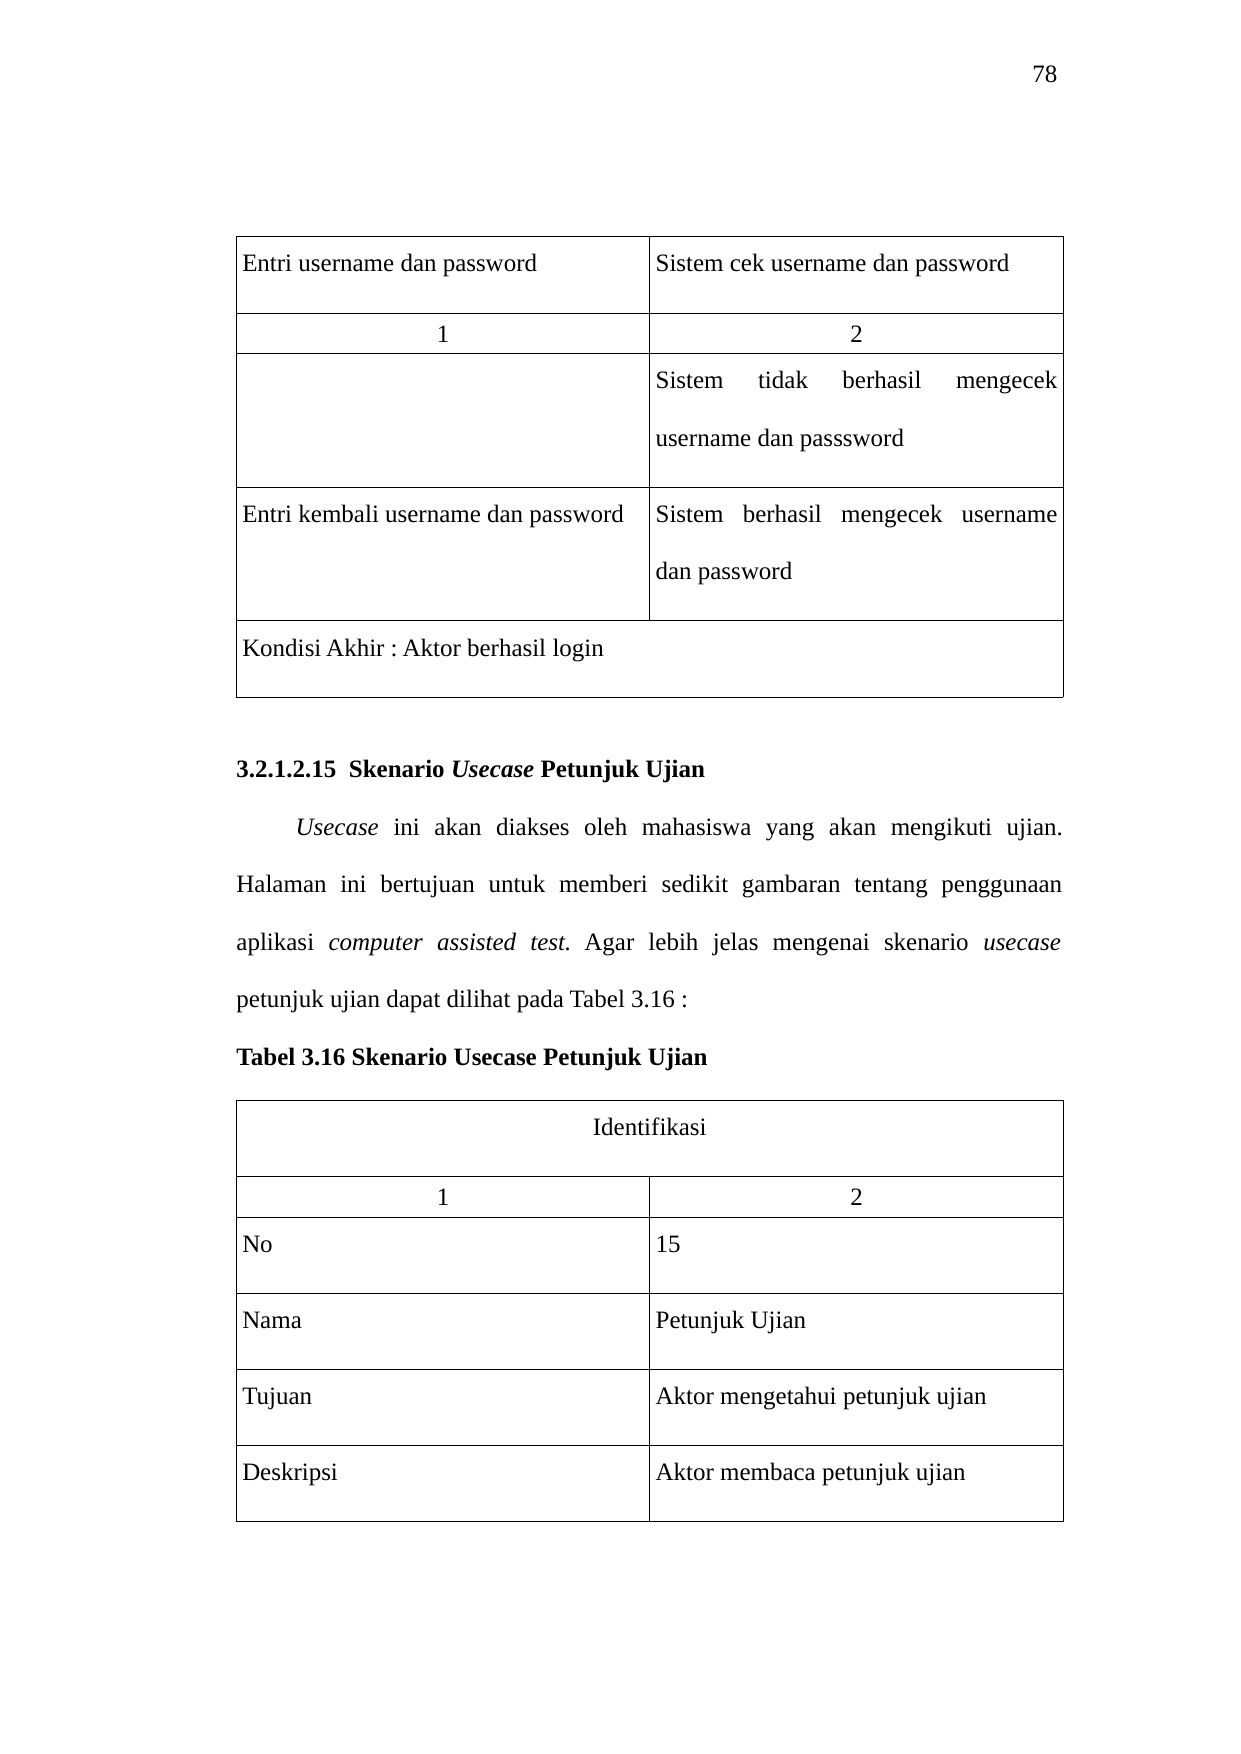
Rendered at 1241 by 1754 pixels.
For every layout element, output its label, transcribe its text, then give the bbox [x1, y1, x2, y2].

subtitle Skenario Usecase Petunjuk Ujian [236, 754, 1063, 783]
table_cell Tujuan [237, 1370, 649, 1445]
table_cell Entri username dan password [237, 237, 649, 312]
table_cell Deskripsi [237, 1446, 649, 1521]
table_cell Kondisi Akhir : Aktor berhasil login [237, 621, 1063, 697]
table_header Identifikasi [237, 1101, 1063, 1176]
text Tabel 3.16 Skenario Usecase Petunjuk Ujian [236, 1042, 1063, 1071]
table_cell 15 [650, 1218, 1063, 1293]
table_cell Aktor membaca petunjuk ujian [650, 1446, 1063, 1521]
table_cell Sistem tidak berhasil mengecek username dan passsword [650, 354, 1063, 487]
table_cell 1 [237, 1177, 649, 1216]
table_cell Sistem cek username dan password [650, 237, 1063, 312]
table_cell 1 [237, 314, 649, 353]
table_cell [237, 354, 649, 487]
table_cell No [237, 1218, 649, 1293]
table_cell Nama [237, 1294, 649, 1369]
text Usecase ini akan diakses oleh mahasiswa yang akan mengikuti ujian. Halaman ini bertujuan untuk memberi sedikit gambaran tentang penggunaan aplikasi computer assisted test. Agar lebih jelas mengenai skenario usecase petunjuk ujian dapat dilihat pada Tabel 3.16 : [236, 812, 1063, 1013]
table_cell 2 [650, 314, 1063, 353]
table_cell Petunjuk Ujian [650, 1294, 1063, 1369]
table_cell Aktor mengetahui petunjuk ujian [650, 1370, 1063, 1445]
table_cell 2 [650, 1177, 1063, 1216]
table_cell Entri kembali username dan password [237, 488, 649, 620]
table_cell Sistem berhasil mengecek username dan password [650, 488, 1063, 620]
